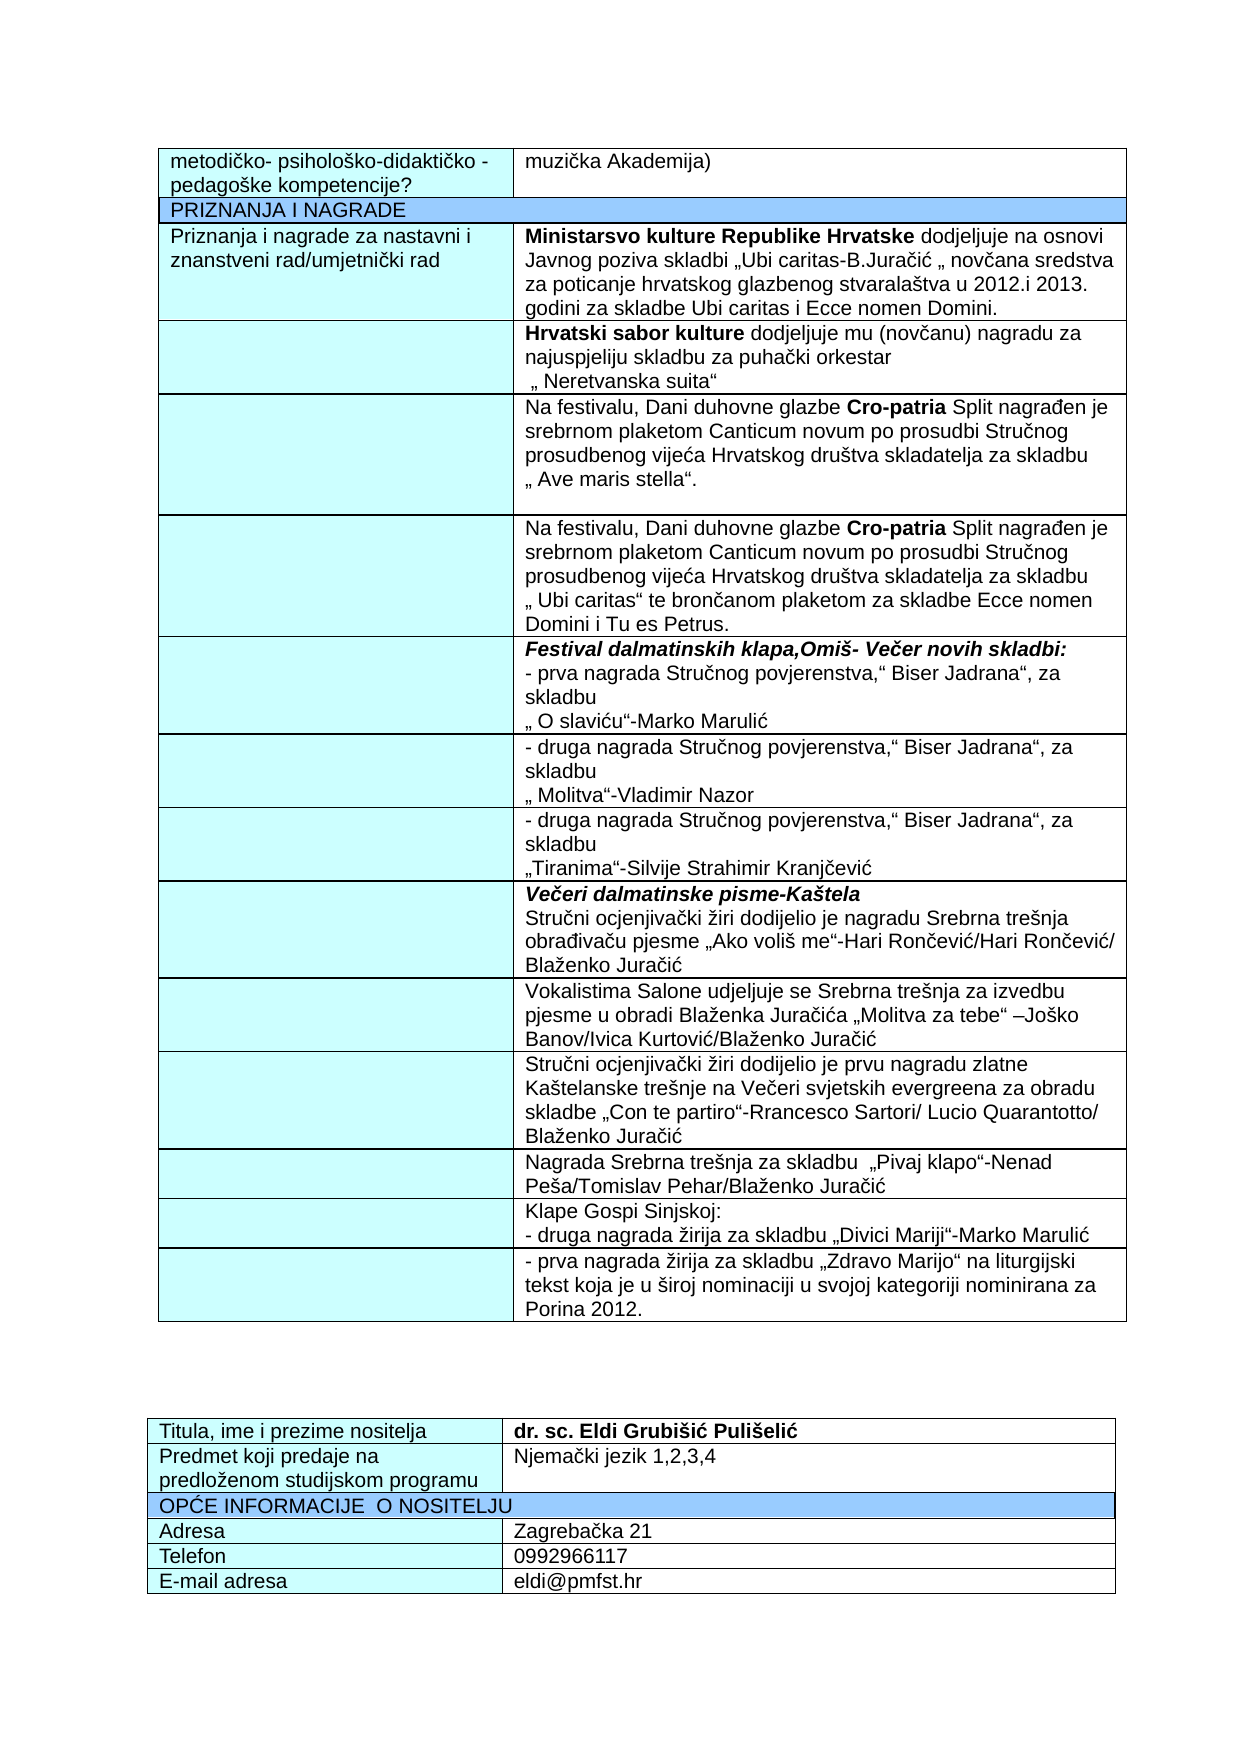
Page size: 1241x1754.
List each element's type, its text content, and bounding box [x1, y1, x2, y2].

table_cell [159, 395, 513, 514]
table_cell - druga nagrada Stručnog povjerenstva,“ Biser Jadrana“, za skladbu „ Molitva“-Vladimir Nazor [514, 735, 1126, 806]
table_cell Vokalistima Salone udjeljuje se Srebrna trešnja za izvedbu pjesme u obradi Blaženka Juračića „Molitva za tebe“ –Joško Banov/Ivica Kurtović/Blaženko Juračić [514, 979, 1126, 1051]
table_cell PRIZNANJA I NAGRADE [160, 198, 1126, 222]
table_cell [159, 637, 513, 733]
table_cell Na festivalu, Dani duhovne glazbe Cro-patria Split nagrađen je srebrnom plaketom Canticum novum po prosudbi Stručnog prosudbenog vijeća Hrvatskog društva skladatelja za skladbu „ Ave maris stella“. [514, 395, 1126, 514]
table_cell Klape Gospi Sinjskoj: - druga nagrada žirija za skladbu „Divici Mariji“-Marko Marulić [514, 1199, 1126, 1247]
table_cell eldi@pmfst.hr [503, 1569, 1115, 1593]
table_cell [159, 808, 513, 880]
table_cell [159, 321, 513, 393]
table_cell E-mail adresa [148, 1569, 502, 1593]
table_cell Hrvatski sabor kulture dodjeljuje mu (novčanu) nagradu za najuspjeliju skladbu za puhački orkestar „ Neretvanska suita“ [514, 321, 1126, 393]
table_header Titula, ime i prezime nositelja [148, 1419, 502, 1443]
table_cell Njemački jezik 1,2,3,4 [503, 1444, 1115, 1492]
table_cell muzička Akademija) [514, 149, 1126, 197]
table_cell [159, 516, 513, 636]
table_cell Predmet koji predaje na predloženom studijskom programu [148, 1444, 502, 1492]
table_cell [159, 1150, 513, 1198]
table_cell Telefon [148, 1544, 502, 1568]
table_cell metodičko- psihološko-didaktičko -pedagoške kompetencije? [159, 149, 513, 197]
table_cell Ministarsvo kulture Republike Hrvatske dodjeljuje na osnovi Javnog poziva skladbi „Ubi caritas-B.Juračić „ novčana sredstva za poticanje hrvatskog glazbenog stvaralaštva u 2012.i 2013. godini za skladbe Ubi caritas i Ecce nomen Domini. [514, 224, 1126, 319]
table_cell Priznanja i nagrade za nastavni i znanstveni rad/umjetnički rad [159, 224, 513, 319]
table_cell [159, 979, 513, 1051]
table_cell OPĆE INFORMACIJE O NOSITELJU [148, 1493, 1114, 1517]
table_cell [159, 1199, 513, 1247]
table_cell Večeri dalmatinske pisme-Kaštela Stručni ocjenjivački žiri dodijelio je nagradu Srebrna trešnja obrađivaču pjesme „Ako voliš me“-Hari Rončević/Hari Rončević/ Blaženko Juračić [514, 882, 1126, 977]
table_cell [159, 1052, 513, 1148]
table_cell Na festivalu, Dani duhovne glazbe Cro-patria Split nagrađen je srebrnom plaketom Canticum novum po prosudbi Stručnog prosudbenog vijeća Hrvatskog društva skladatelja za skladbu „ Ubi caritas“ te brončanom plaketom za skladbe Ecce nomen Domini i Tu es Petrus. [514, 516, 1126, 636]
table_cell Nagrada Srebrna trešnja za skladbu „Pivaj klapo“-Nenad Peša/Tomislav Pehar/Blaženko Juračić [514, 1150, 1126, 1198]
table_cell 0992966117 [503, 1544, 1115, 1568]
table_cell Stručni ocjenjivački žiri dodijelio je prvu nagradu zlatne Kaštelanske trešnje na Večeri svjetskih evergreena za obradu skladbe „Con te partiro“-Rrancesco Sartori/ Lucio Quarantotto/ Blaženko Juračić [514, 1052, 1126, 1148]
table_cell [159, 1249, 513, 1321]
table_cell [159, 735, 513, 806]
table_cell Adresa [148, 1519, 502, 1543]
table_cell Zagrebačka 21 [503, 1519, 1115, 1543]
table_cell Festival dalmatinskih klapa,Omiš- Večer novih skladbi: - prva nagrada Stručnog povjerenstva,“ Biser Jadrana“, za skladbu „ O slaviću“-Marko Marulić [514, 637, 1126, 733]
table_header dr. sc. Eldi Grubišić Pulišelić [503, 1419, 1115, 1443]
table_cell [159, 882, 513, 977]
table_cell - prva nagrada žirija za skladbu „Zdravo Marijo“ na liturgijski tekst koja je u široj nominaciji u svojoj kategoriji nominirana za Porina 2012. [514, 1249, 1126, 1321]
table_cell - druga nagrada Stručnog povjerenstva,“ Biser Jadrana“, za skladbu „Tiranima“-Silvije Strahimir Kranjčević [514, 808, 1126, 880]
